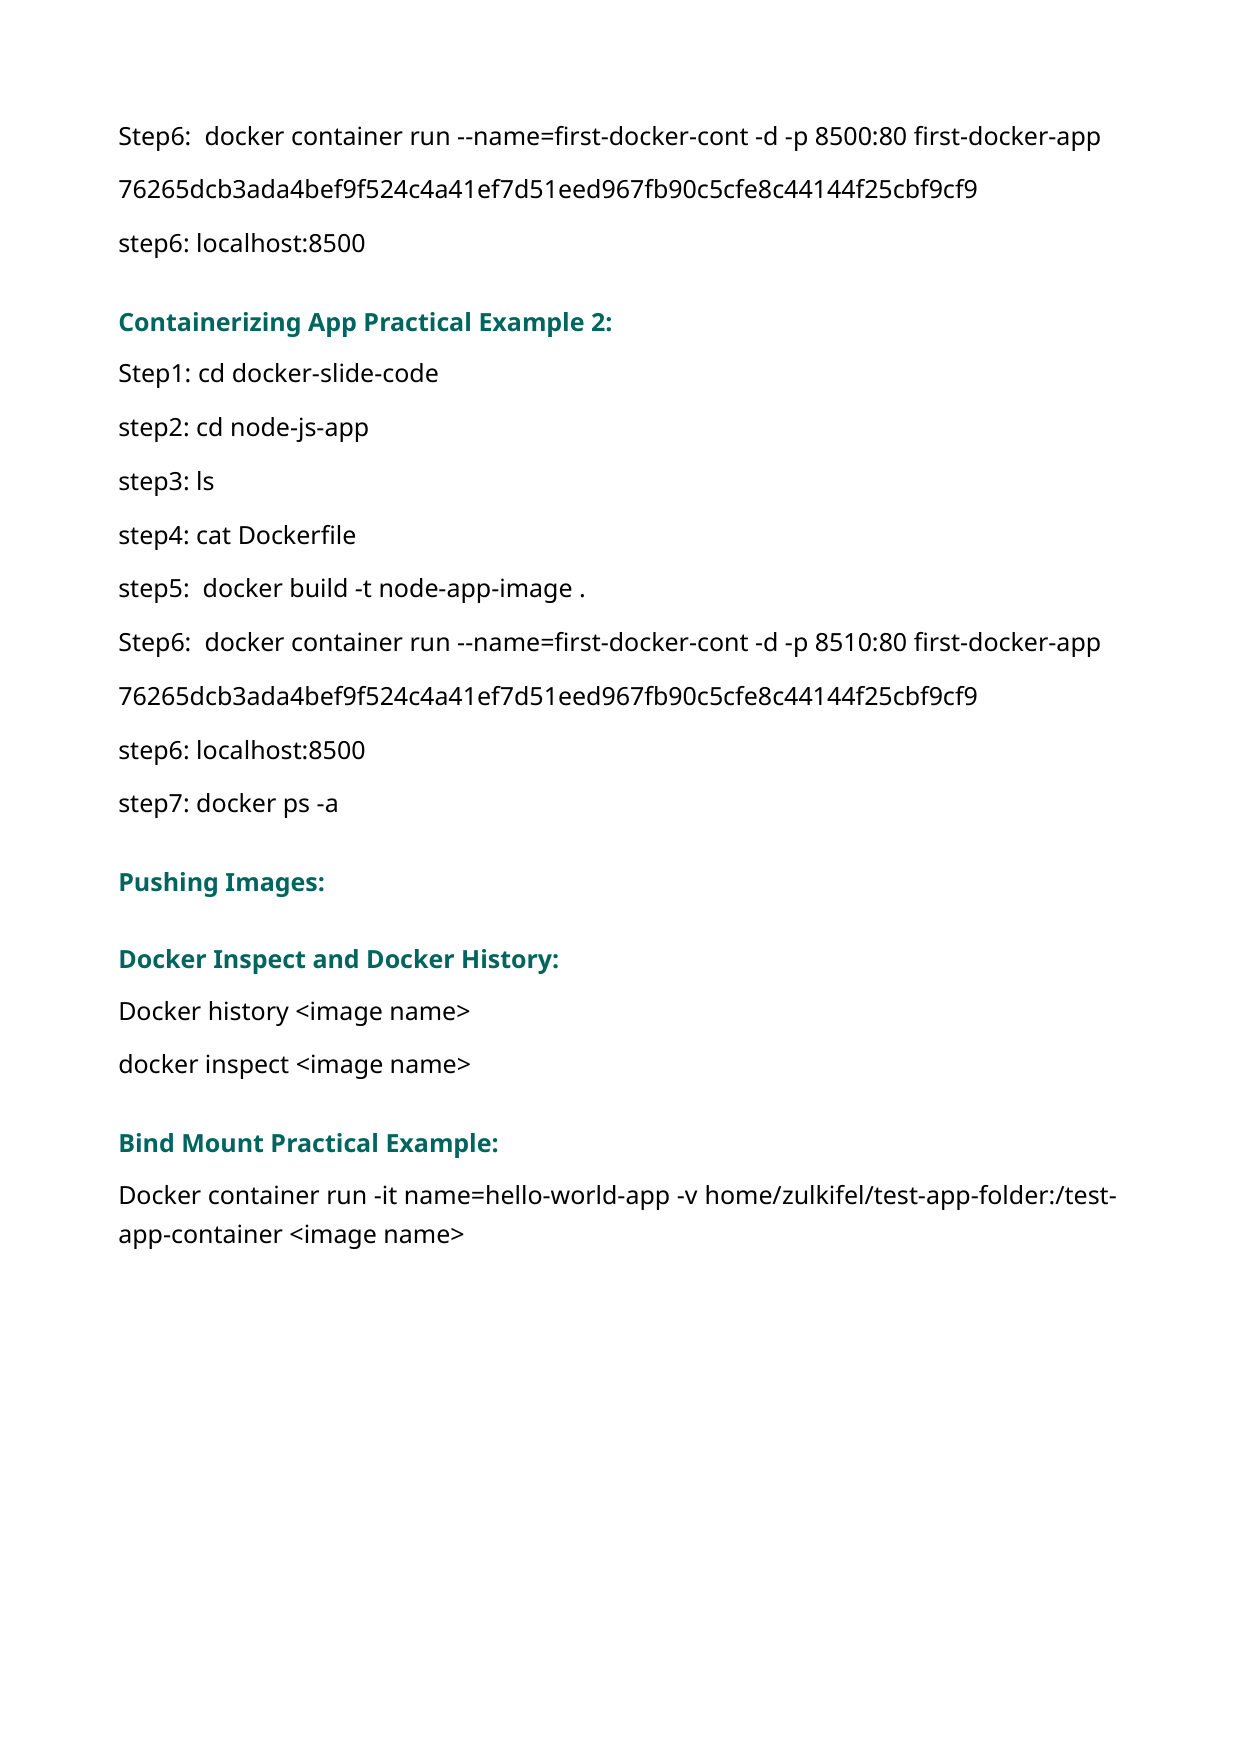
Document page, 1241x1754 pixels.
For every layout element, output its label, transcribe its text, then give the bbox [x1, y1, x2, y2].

text 76265dcb3ada4bef9f524c4a41ef7d51eed967fb90c5cfe8c44144f25cbf9cf9 [118, 172, 1122, 206]
subtitle Pushing Images: [118, 865, 1122, 899]
text 76265dcb3ada4bef9f524c4a41ef7d51eed967fb90c5cfe8c44144f25cbf9cf9 [118, 678, 1122, 713]
text Docker container run -it name=hello-world-app -v home/zulkifel/test-app-folder:/test-app-container <image name> [118, 1177, 1122, 1251]
subtitle Containerizing App Practical Example 2: [118, 304, 1122, 338]
text step6: localhost:8500 [118, 226, 1122, 260]
text step2: cd node-js-app [118, 410, 1122, 444]
subtitle Bind Mount Practical Example: [118, 1126, 1122, 1160]
text step4: cat Dockerfile [118, 517, 1122, 551]
text Step6: docker container run --name=first-docker-cont -d -p 8510:80 first-docker-app [118, 625, 1122, 659]
text step5: docker build -t node-app-image . [118, 571, 1122, 605]
text step7: docker ps -a [118, 786, 1122, 820]
text docker inspect <image name> [118, 1047, 1122, 1081]
text step6: localhost:8500 [118, 732, 1122, 766]
text Step6: docker container run --name=first-docker-cont -d -p 8500:80 first-docker-app [118, 118, 1122, 152]
text step3: ls [118, 463, 1122, 498]
text Docker history <image name> [118, 993, 1122, 1027]
text Step1: cd docker-slide-code [118, 356, 1122, 390]
subtitle Docker Inspect and Docker History: [118, 941, 1122, 976]
